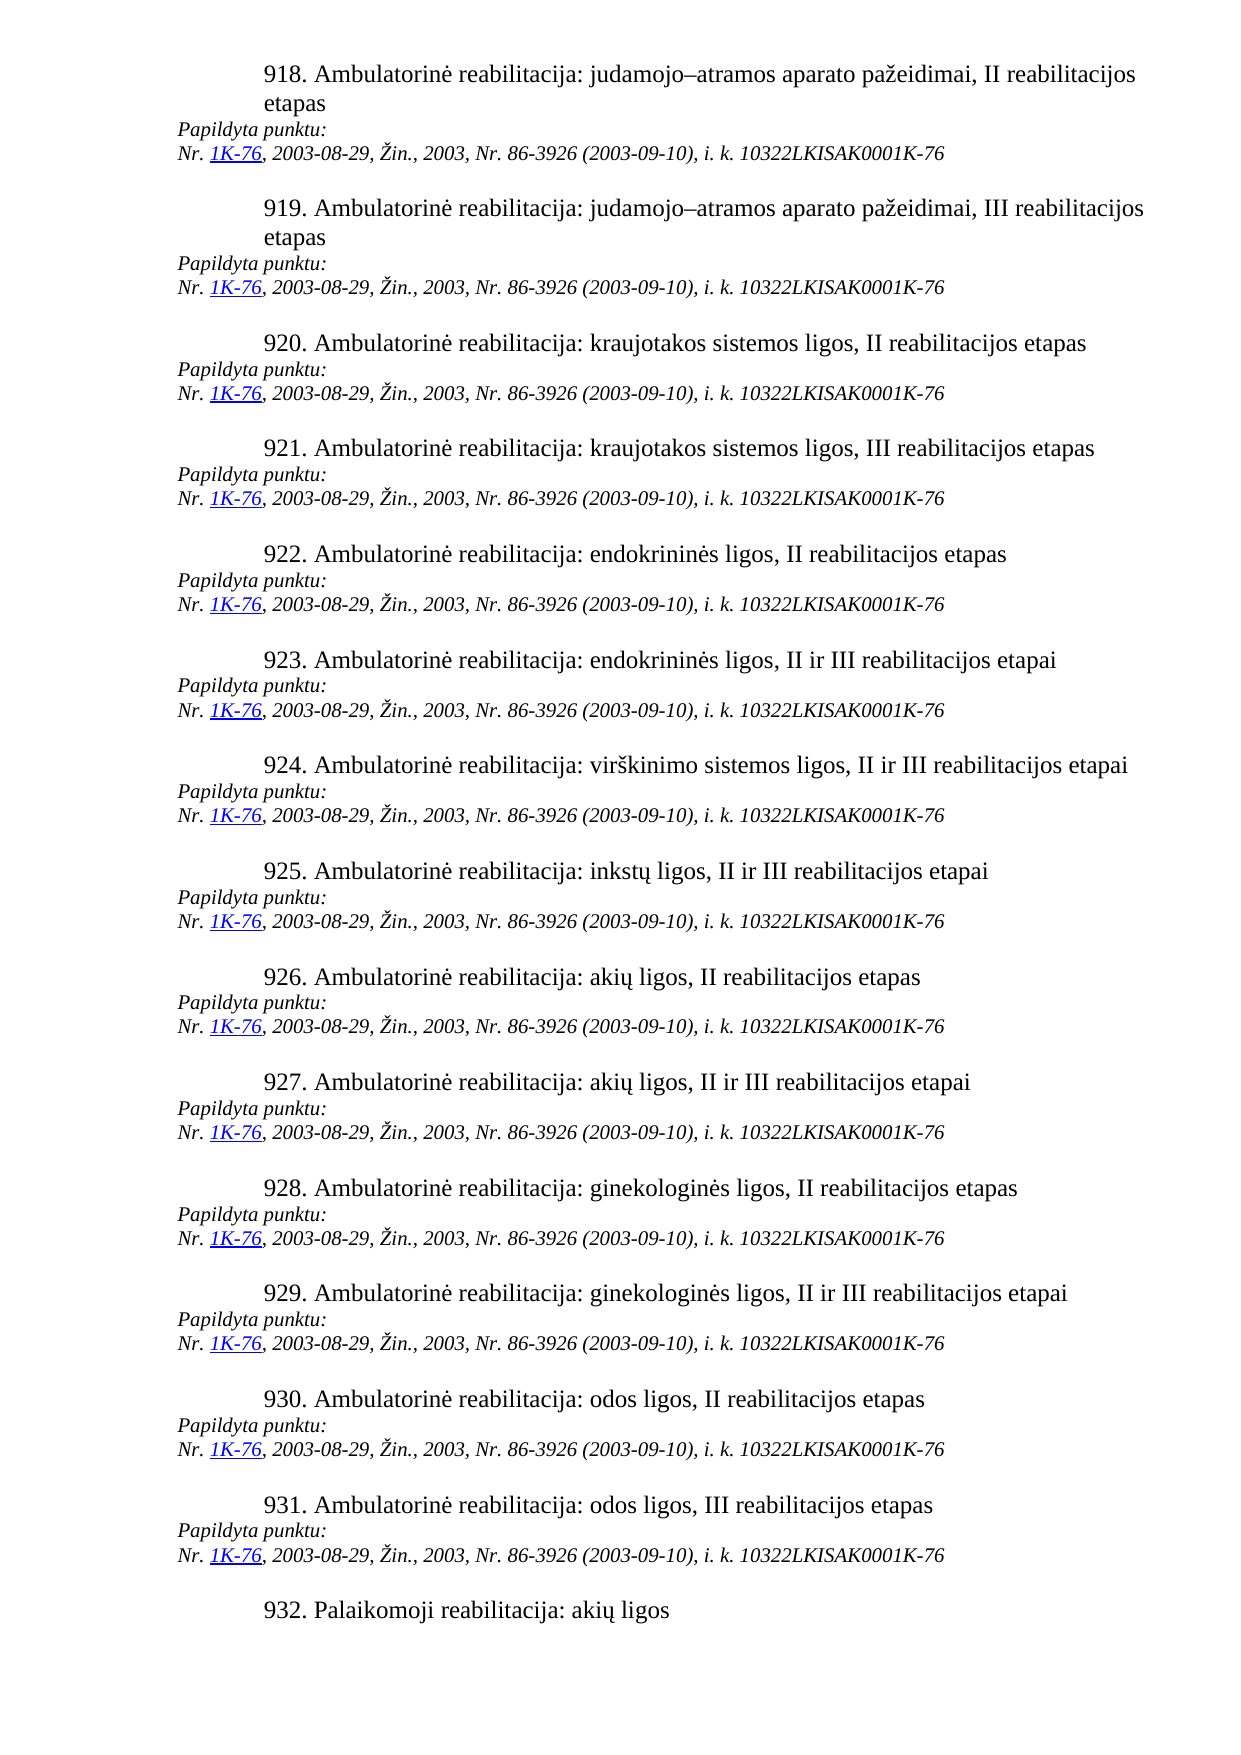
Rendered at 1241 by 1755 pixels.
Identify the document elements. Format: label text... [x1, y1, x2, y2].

text Papildyta punktu: [177, 1307, 1181, 1331]
text Nr. 1K-76, 2003-08-29, Žin., 2003, Nr. 86-3926 (2003-09-10), i. k. 10322LKISAK0001K-76 [177, 141, 1181, 165]
text Nr. 1K-76, 2003-08-29, Žin., 2003, Nr. 86-3926 (2003-09-10), i. k. 10322LKISAK0001K-76 [177, 1331, 1181, 1355]
text Papildyta punktu: [177, 1518, 1181, 1542]
text Nr. 1K-76, 2003-08-29, Žin., 2003, Nr. 86-3926 (2003-09-10), i. k. 10322LKISAK0001K-76 [177, 1437, 1181, 1461]
text Papildyta punktu: [177, 673, 1181, 697]
text Nr. 1K-76, 2003-08-29, Žin., 2003, Nr. 86-3926 (2003-09-10), i. k. 10322LKISAK0001K-76 [177, 1014, 1181, 1038]
text Nr. 1K-76, 2003-08-29, Žin., 2003, Nr. 86-3926 (2003-09-10), i. k. 10322LKISAK0001K-76 [177, 1226, 1181, 1250]
text Nr. 1K-76, 2003-08-29, Žin., 2003, Nr. 86-3926 (2003-09-10), i. k. 10322LKISAK0001K-76 [177, 592, 1181, 616]
text Papildyta punktu: [177, 1202, 1181, 1226]
text Nr. 1K-76, 2003-08-29, Žin., 2003, Nr. 86-3926 (2003-09-10), i. k. 10322LKISAK0001K-76 [177, 803, 1181, 827]
text 926. Ambulatorinė reabilitacija: akių ligos, II reabilitacijos etapas [263, 962, 1181, 990]
text 924. Ambulatorinė reabilitacija: virškinimo sistemos ligos, II ir III reabilitacijos etapai [263, 750, 1181, 779]
text Papildyta punktu: [177, 117, 1181, 141]
text 922. Ambulatorinė reabilitacija: endokrininės ligos, II reabilitacijos etapas [263, 539, 1181, 568]
text Papildyta punktu: [177, 357, 1181, 381]
text 928. Ambulatorinė reabilitacija: ginekologinės ligos, II reabilitacijos etapas [263, 1173, 1181, 1202]
text Nr. 1K-76, 2003-08-29, Žin., 2003, Nr. 86-3926 (2003-09-10), i. k. 10322LKISAK0001K-76 [177, 1120, 1181, 1144]
text Nr. 1K-76, 2003-08-29, Žin., 2003, Nr. 86-3926 (2003-09-10), i. k. 10322LKISAK0001K-76 [177, 1542, 1181, 1567]
text 923. Ambulatorinė reabilitacija: endokrininės ligos, II ir III reabilitacijos etapai [263, 645, 1181, 673]
text Nr. 1K-76, 2003-08-29, Žin., 2003, Nr. 86-3926 (2003-09-10), i. k. 10322LKISAK0001K-76 [177, 381, 1181, 405]
text Nr. 1K-76, 2003-08-29, Žin., 2003, Nr. 86-3926 (2003-09-10), i. k. 10322LKISAK0001K-76 [177, 909, 1181, 933]
text Papildyta punktu: [177, 251, 1181, 275]
text 918. Ambulatorinė reabilitacija: judamojo–atramos aparato pažeidimai, II reabilitacijos etapas [263, 59, 1181, 117]
text 930. Ambulatorinė reabilitacija: odos ligos, II reabilitacijos etapas [263, 1384, 1181, 1413]
text Nr. 1K-76, 2003-08-29, Žin., 2003, Nr. 86-3926 (2003-09-10), i. k. 10322LKISAK0001K-76 [177, 697, 1181, 722]
text 921. Ambulatorinė reabilitacija: kraujotakos sistemos ligos, III reabilitacijos etapas [263, 433, 1181, 462]
text 932. Palaikomoji reabilitacija: akių ligos [263, 1595, 1181, 1624]
text 929. Ambulatorinė reabilitacija: ginekologinės ligos, II ir III reabilitacijos etapai [263, 1278, 1181, 1307]
text Papildyta punktu: [177, 462, 1181, 486]
text 919. Ambulatorinė reabilitacija: judamojo–atramos aparato pažeidimai, III reabilitacijos etapas [263, 193, 1181, 251]
text 920. Ambulatorinė reabilitacija: kraujotakos sistemos ligos, II reabilitacijos etapas [263, 328, 1181, 357]
text Papildyta punktu: [177, 885, 1181, 909]
text Nr. 1K-76, 2003-08-29, Žin., 2003, Nr. 86-3926 (2003-09-10), i. k. 10322LKISAK0001K-76 [177, 275, 1181, 299]
text 925. Ambulatorinė reabilitacija: inkstų ligos, II ir III reabilitacijos etapai [263, 856, 1181, 885]
text Papildyta punktu: [177, 779, 1181, 803]
text Papildyta punktu: [177, 990, 1181, 1014]
text 931. Ambulatorinė reabilitacija: odos ligos, III reabilitacijos etapas [263, 1490, 1181, 1518]
text Papildyta punktu: [177, 1413, 1181, 1437]
text Papildyta punktu: [177, 568, 1181, 592]
text 927. Ambulatorinė reabilitacija: akių ligos, II ir III reabilitacijos etapai [263, 1067, 1181, 1096]
text Nr. 1K-76, 2003-08-29, Žin., 2003, Nr. 86-3926 (2003-09-10), i. k. 10322LKISAK0001K-76 [177, 486, 1181, 510]
text Papildyta punktu: [177, 1096, 1181, 1120]
